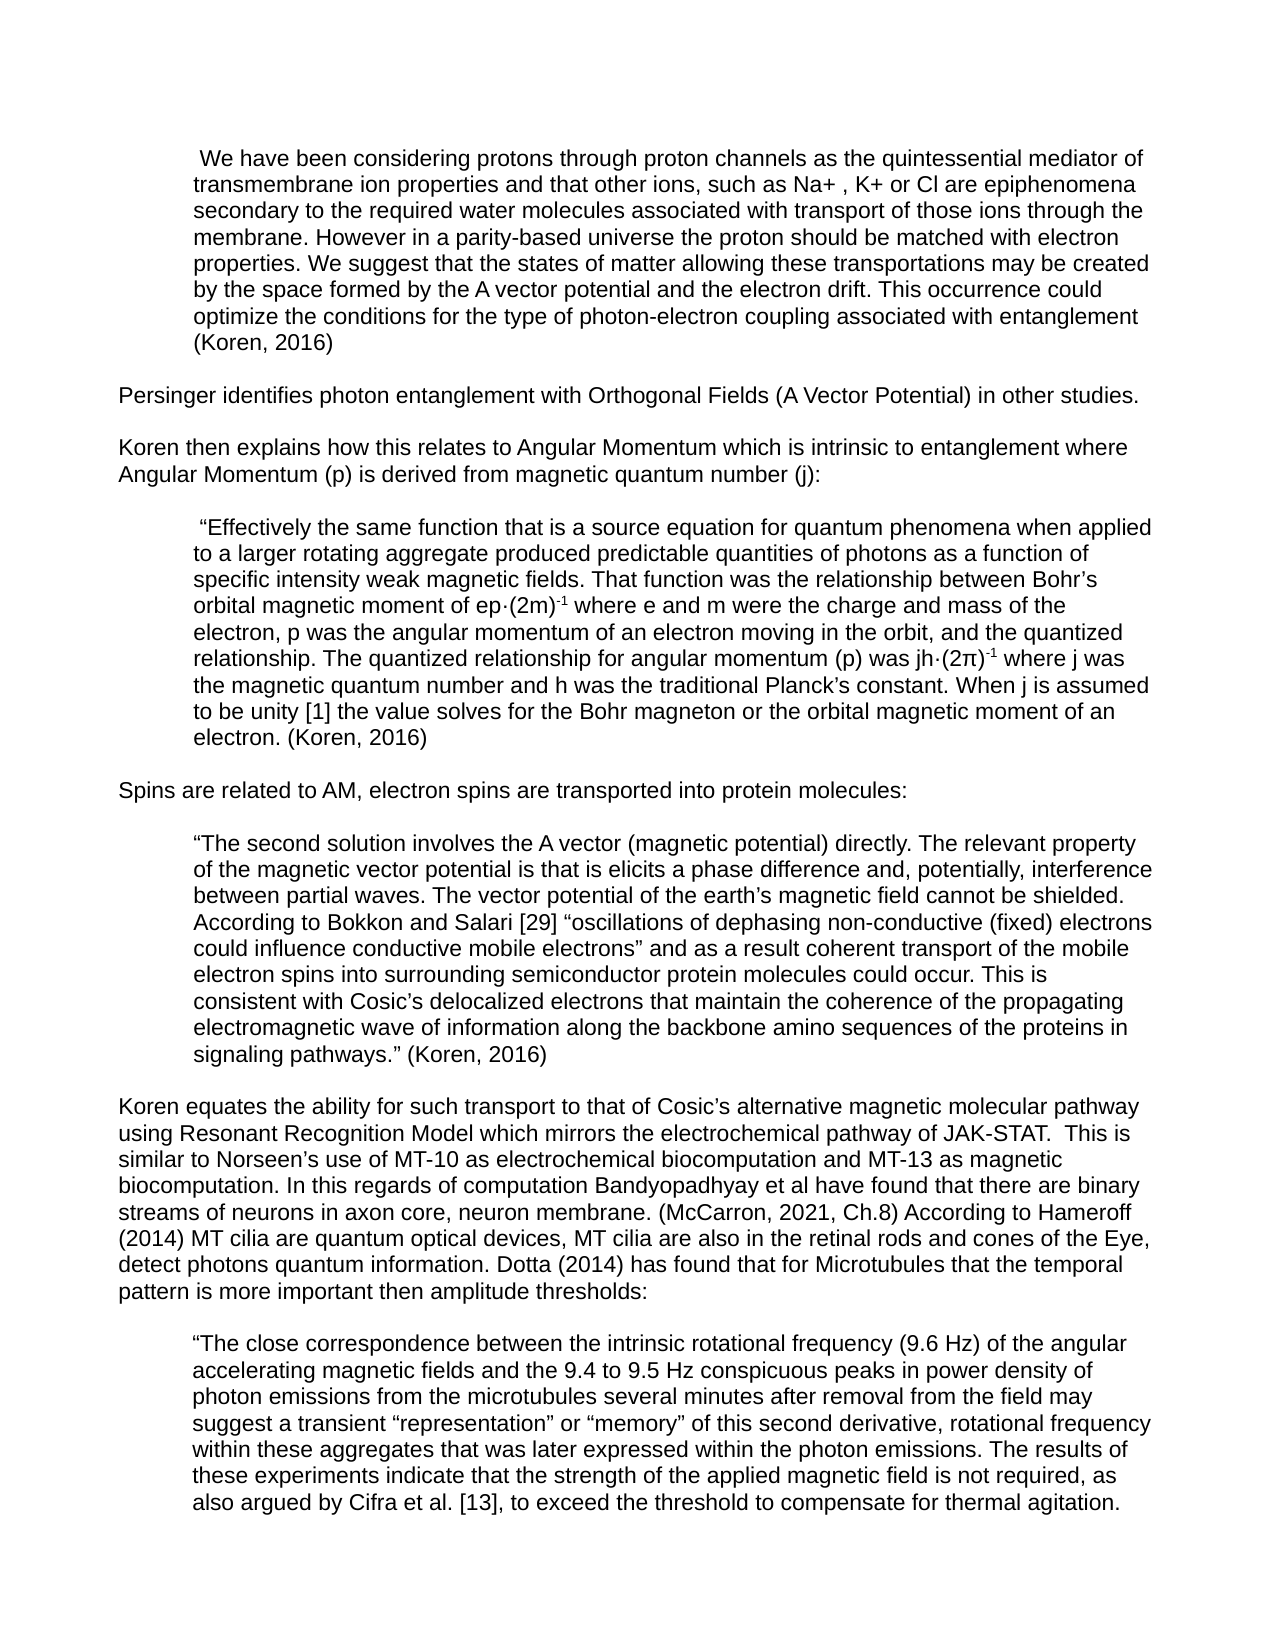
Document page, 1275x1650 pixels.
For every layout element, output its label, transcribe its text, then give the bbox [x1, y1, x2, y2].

text Koren equates the ability for such transport to that of Cosic’s alternative magnetic molecular pathway using Resonant Recognition Model which mirrors the electrochemical pathway of JAK-STAT. This is similar to Norseen’s use of MT-10 as electrochemical biocomputation and MT-13 as magnetic biocomputation. In this regards of computation Bandyopadhyay et al have found that there are binary streams of neurons in axon core, neuron membrane. (McCarron, 2021, Ch.8) According to Hameroff (2014) MT cilia are quantum optical devices, MT cilia are also in the retinal rods and cones of the Eye, detect photons quantum information. Dotta (2014) has found that for Microtubules that the temporal pattern is more important then amplitude thresholds: [118, 1093, 1157, 1304]
text “The second solution involves the A vector (magnetic potential) directly. The relevant property of the magnetic vector potential is that is elicits a phase difference and, potentially, interference between partial waves. The vector potential of the earth’s magnetic field cannot be shielded. According to Bokkon and Salari [29] “oscillations of dephasing non-conductive (fixed) electrons could influence conductive mobile electrons” and as a result coherent transport of the mobile electron spins into surrounding semiconductor protein molecules could occur. This is consistent with Cosic’s delocalized electrons that maintain the coherence of the propagating electromagnetic wave of information along the backbone amino sequences of the proteins in signaling pathways.” (Koren, 2016) [193, 830, 1157, 1067]
text We have been considering protons through proton channels as the quintessential mediator of transmembrane ion properties and that other ions, such as Na+ , K+ or Cl are epiphenomena secondary to the required water molecules associated with transport of those ions through the membrane. However in a parity-based universe the proton should be matched with electron properties. We suggest that the states of matter allowing these transportations may be created by the space formed by the A vector potential and the electron drift. This occurrence could optimize the conditions for the type of photon-electron coupling associated with entanglement (Koren, 2016) [193, 144, 1157, 355]
text “The close correspondence between the intrinsic rotational frequency (9.6 Hz) of the angular accelerating magnetic fields and the 9.4 to 9.5 Hz conspicuous peaks in power density of photon emissions from the microtubules several minutes after removal from the field may suggest a transient “representation” or “memory” of this second derivative, rotational frequency within these aggregates that was later expressed within the photon emissions. The results of these experiments indicate that the strength of the applied magnetic field is not required, as also argued by Cifra et al. [13], to exceed the threshold to compensate for thermal agitation. [192, 1330, 1157, 1515]
text Persinger identifies photon entanglement with Orthogonal Fields (A Vector Potential) in other studies. [118, 382, 1157, 408]
text Spins are related to AM, electron spins are transported into protein molecules: [118, 777, 1157, 803]
text “Effectively the same function that is a source equation for quantum phenomena when applied to a larger rotating aggregate produced predictable quantities of photons as a function of specific intensity weak magnetic fields. That function was the relationship between Bohr’s orbital magnetic moment of ep·(2m)-1 where e and m were the charge and mass of the electron, p was the angular momentum of an electron moving in the orbit, and the quantized relationship. The quantized relationship for angular momentum (p) was jh·(2π)-1 where j was the magnetic quantum number and h was the traditional Planck’s constant. When j is assumed to be unity [1] the value solves for the Bohr magneton or the orbital magnetic moment of an electron. (Koren, 2016) [193, 513, 1157, 751]
text Koren then explains how this relates to Angular Momentum which is intrinsic to entanglement where Angular Momentum (p) is derived from magnetic quantum number (j): [118, 434, 1157, 487]
